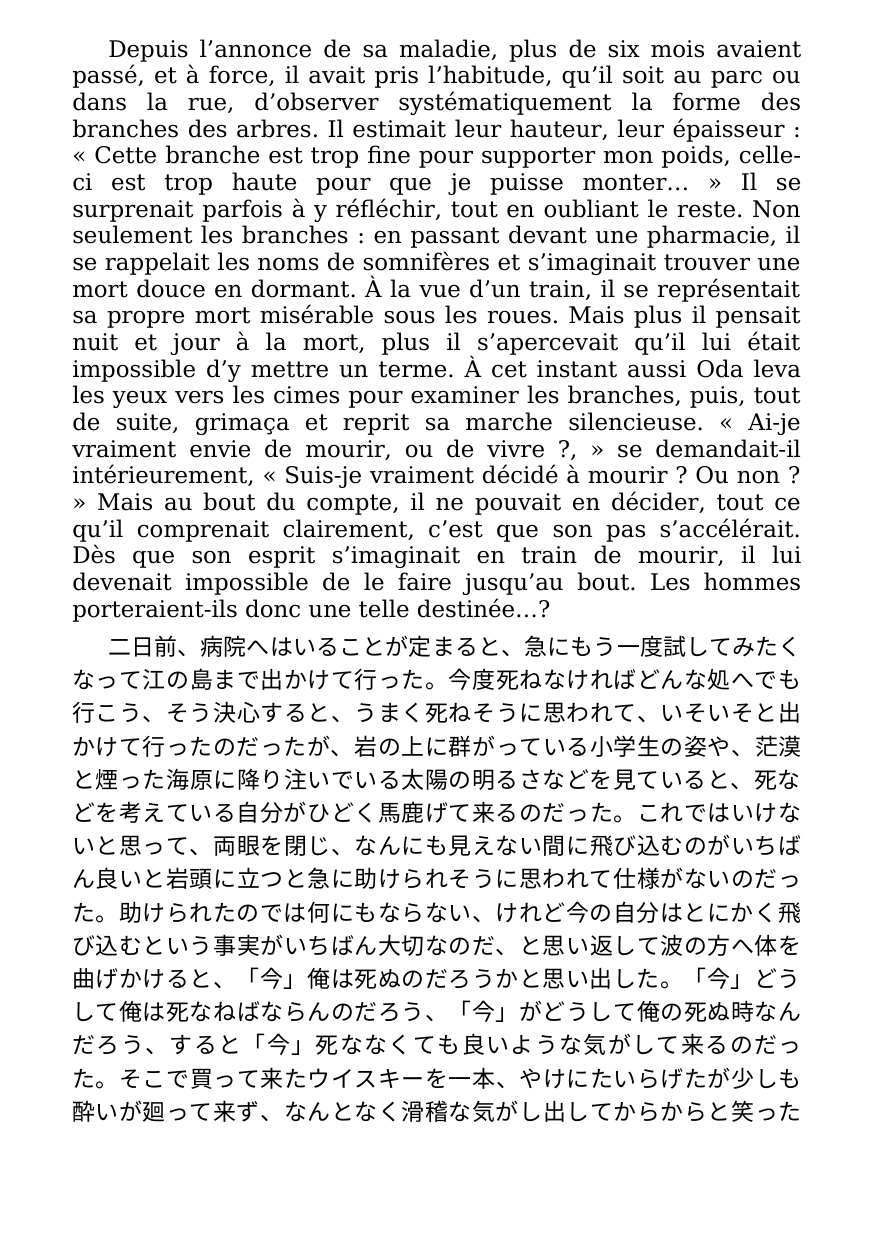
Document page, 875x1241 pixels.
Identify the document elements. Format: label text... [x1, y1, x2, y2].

text 二日前、病院へはいることが定まると、急にもう一度試してみたくなって江の島まで出かけて行った。今度死ねなければどんな処へでも行こう、そう決心すると、うまく死ねそうに思われて、いそいそと出かけて行ったのだったが、岩の上に群がっている小学生の姿や、茫漠と煙った海原に降り注いでいる太陽の明るさなどを見ていると、死などを考えている自分がひどく馬鹿げて来るのだった。これではいけないと思って、両眼を閉じ、なんにも見えない間に飛び込むのがいちばん良いと岩頭に立つと急に助けられそうに思われて仕様がないのだった。助けられたのでは何にもならない、けれど今の自分はとにかく飛び込むという事実がいちばん大切なのだ、と思い返して波の方へ体を曲げかけると、「今」俺は死ぬのだろうかと思い出した。「今」どうして俺は死なねばならんのだろう、「今」がどうして俺の死ぬ時なんだろう、すると「今」死ななくても良いような気がして来るのだった。そこで買って来たウイスキーを一本、やけにたいらげたが少しも酔いが廻って来ず、なんとなく滑稽な気がし出してからからと笑った [72, 629, 802, 1127]
text Depuis l’annonce de sa maladie, plus de six mois avaient passé, et à force, il avait pris l’habitude, qu’il soit au parc ou dans la rue, d’observer systématiquement la forme des branches des arbres. Il estimait leur hauteur, leur épaisseur : « Cette branche est trop fine pour supporter mon poids, celle-ci est trop haute pour que je puisse monter… » Il se surprenait parfois à y réfléchir, tout en oubliant le reste. Non seulement les branches : en passant devant une pharmacie, il se rappelait les noms de somnifères et s’imaginait trouver une mort douce en dormant. À la vue d’un train, il se représentait sa propre mort misérable sous les roues. Mais plus il pensait nuit et jour à la mort, plus il s’apercevait qu’il lui était impossible d’y mettre un terme. À cet instant aussi Oda leva les yeux vers les cimes pour examiner les branches, puis, tout de suite, grimaça et reprit sa marche silencieuse. « Ai-je vraiment envie de mourir, ou de vivre ?, » se demandait-il intérieurement, « Suis-je vraiment décidé à mourir ? Ou non ? » Mais au bout du compte, il ne pouvait en décider, tout ce qu’il comprenait clairement, c’est que son pas s’accélérait. Dès que son esprit s’imaginait en train de mourir, il lui devenait impossible de le faire jusqu’au bout. Les hommes porteraient-ils donc une telle destinée…? [72, 36, 802, 623]
